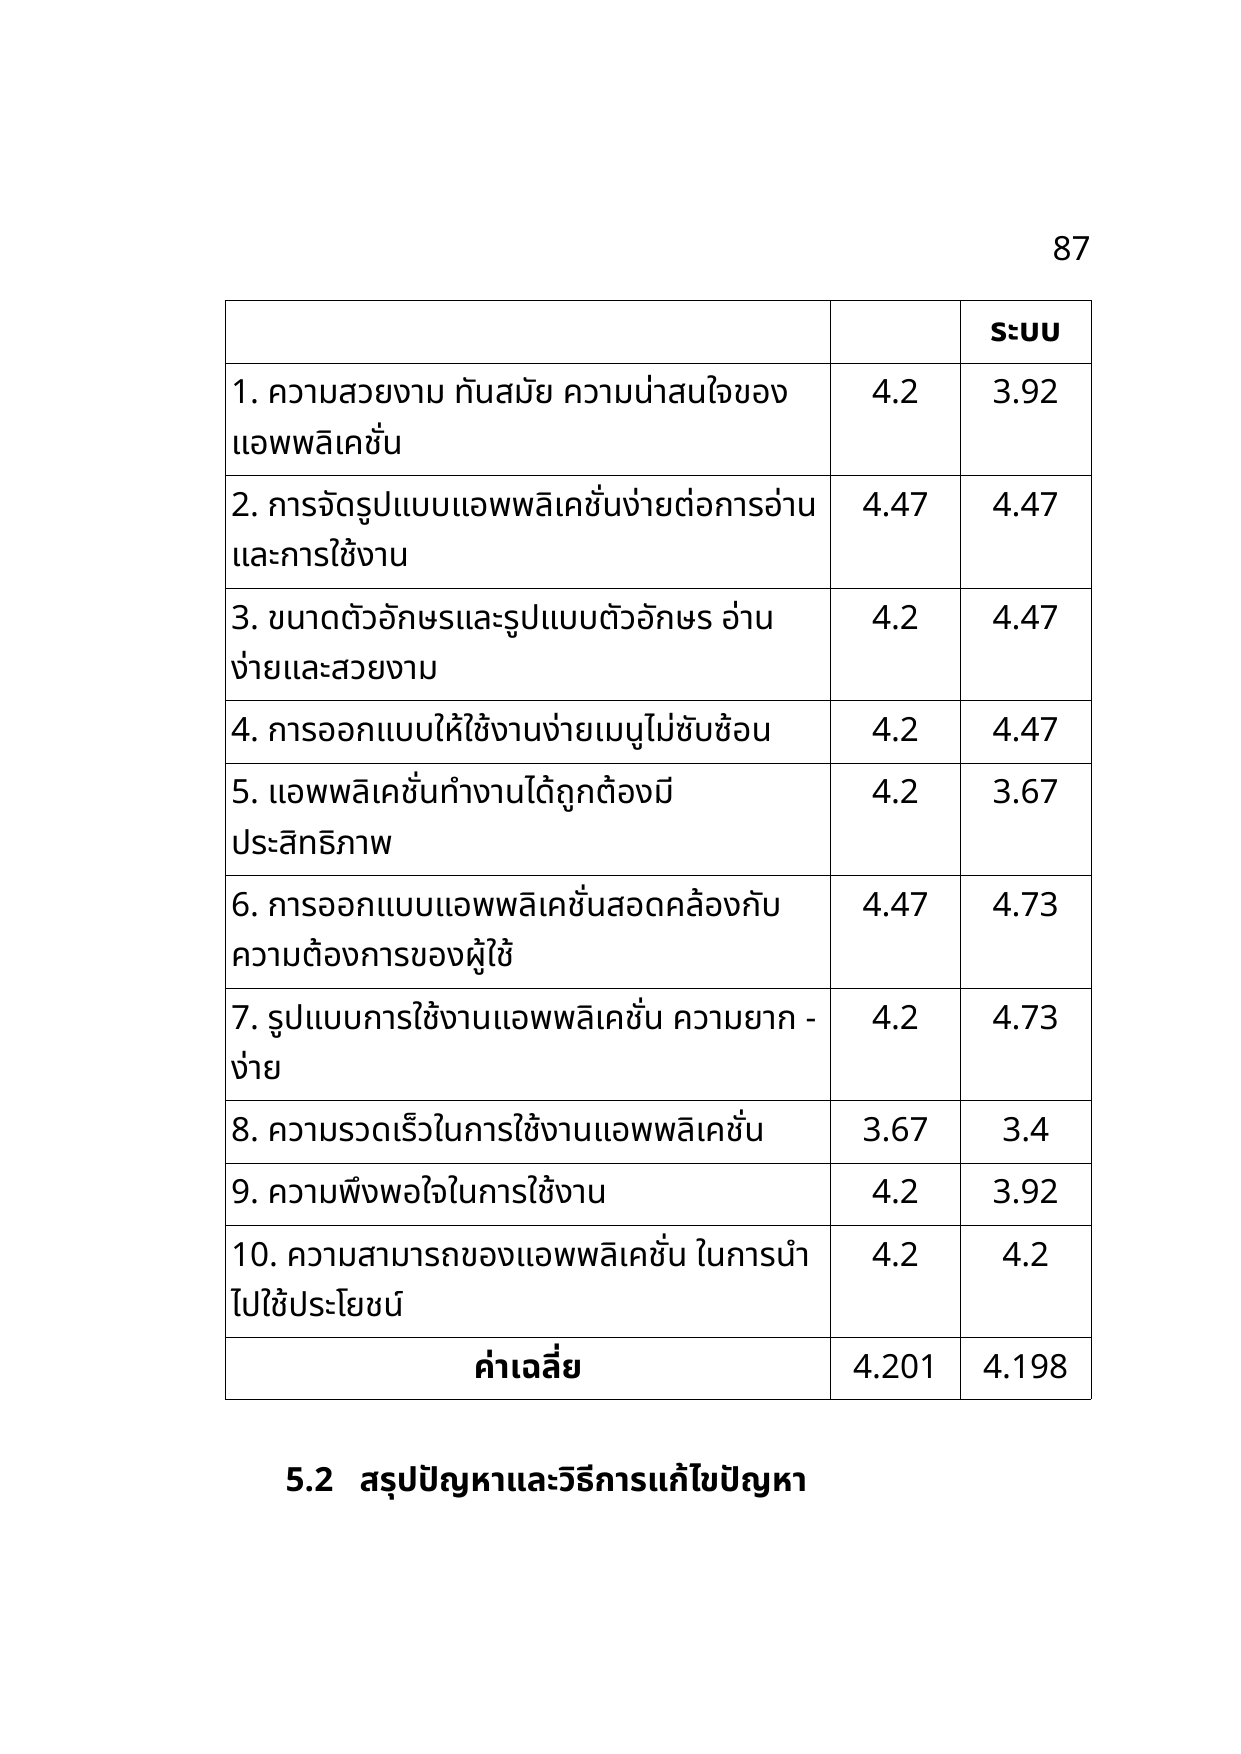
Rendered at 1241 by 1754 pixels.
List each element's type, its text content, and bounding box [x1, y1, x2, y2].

table_cell 4.2 [831, 989, 960, 1100]
table_cell 9. ความพึงพอใจในการใช้งาน [226, 1164, 830, 1224]
text 5.2 สรุปปัญหาและวิธีการแก้ไขปัญหา [225, 1456, 1091, 1507]
table_cell 4.2 [831, 1164, 960, 1224]
table_cell 4.73 [961, 876, 1091, 988]
table_cell 4.2 [831, 701, 960, 762]
table_cell 4.198 [961, 1338, 1091, 1399]
table_cell 1. ความสวยงาม ทันสมัย ความน่าสนใจของแอพพลิเคชั่น [226, 364, 830, 475]
table_cell 4.201 [831, 1338, 960, 1399]
table_cell 3.4 [961, 1101, 1091, 1162]
table_cell 4.2 [961, 1226, 1091, 1337]
table_cell 4.47 [961, 476, 1091, 588]
table_cell 4.2 [831, 364, 960, 475]
table_cell 4.73 [961, 989, 1091, 1100]
table_cell 4.47 [831, 476, 960, 588]
table_header [831, 301, 960, 362]
table_cell 4.2 [831, 764, 960, 875]
table_cell 7. รูปแบบการใช้งานแอพพลิเคชั่น ความยาก - ง่าย [226, 989, 830, 1100]
table_cell 4.47 [961, 589, 1091, 700]
table_cell 4.2 [831, 589, 960, 700]
table_header ระบบ [961, 301, 1091, 362]
table_cell 3.92 [961, 364, 1091, 475]
table_cell 4.2 [831, 1226, 960, 1337]
table_cell ค่าเฉลี่ย [226, 1338, 830, 1399]
table_header [226, 301, 830, 362]
table_cell 8. ความรวดเร็วในการใช้งานแอพพลิเคชั่น [226, 1101, 830, 1162]
table_cell 3.67 [831, 1101, 960, 1162]
table_cell 4. การออกแบบให้ใช้งานง่ายเมนูไม่ซับซ้อน [226, 701, 830, 762]
table_cell 3.92 [961, 1164, 1091, 1224]
table_cell 4.47 [831, 876, 960, 988]
table_cell 4.47 [961, 701, 1091, 762]
table_cell 5. แอพพลิเคชั่นทำงานได้ถูกต้องมีประสิทธิภาพ [226, 764, 830, 875]
table_cell 3.67 [961, 764, 1091, 875]
table_cell 2. การจัดรูปแบบแอพพลิเคชั่นง่ายต่อการอ่านและการใช้งาน [226, 476, 830, 588]
table_cell 6. การออกแบบแอพพลิเคชั่นสอดคล้องกับความต้องการของผู้ใช้ [226, 876, 830, 988]
table_cell 3. ขนาดตัวอักษรและรูปแบบตัวอักษร อ่านง่ายและสวยงาม [226, 589, 830, 700]
table_cell 10. ความสามารถของแอพพลิเคชั่น ในการนำไปใช้ประโยชน์ [226, 1226, 830, 1337]
